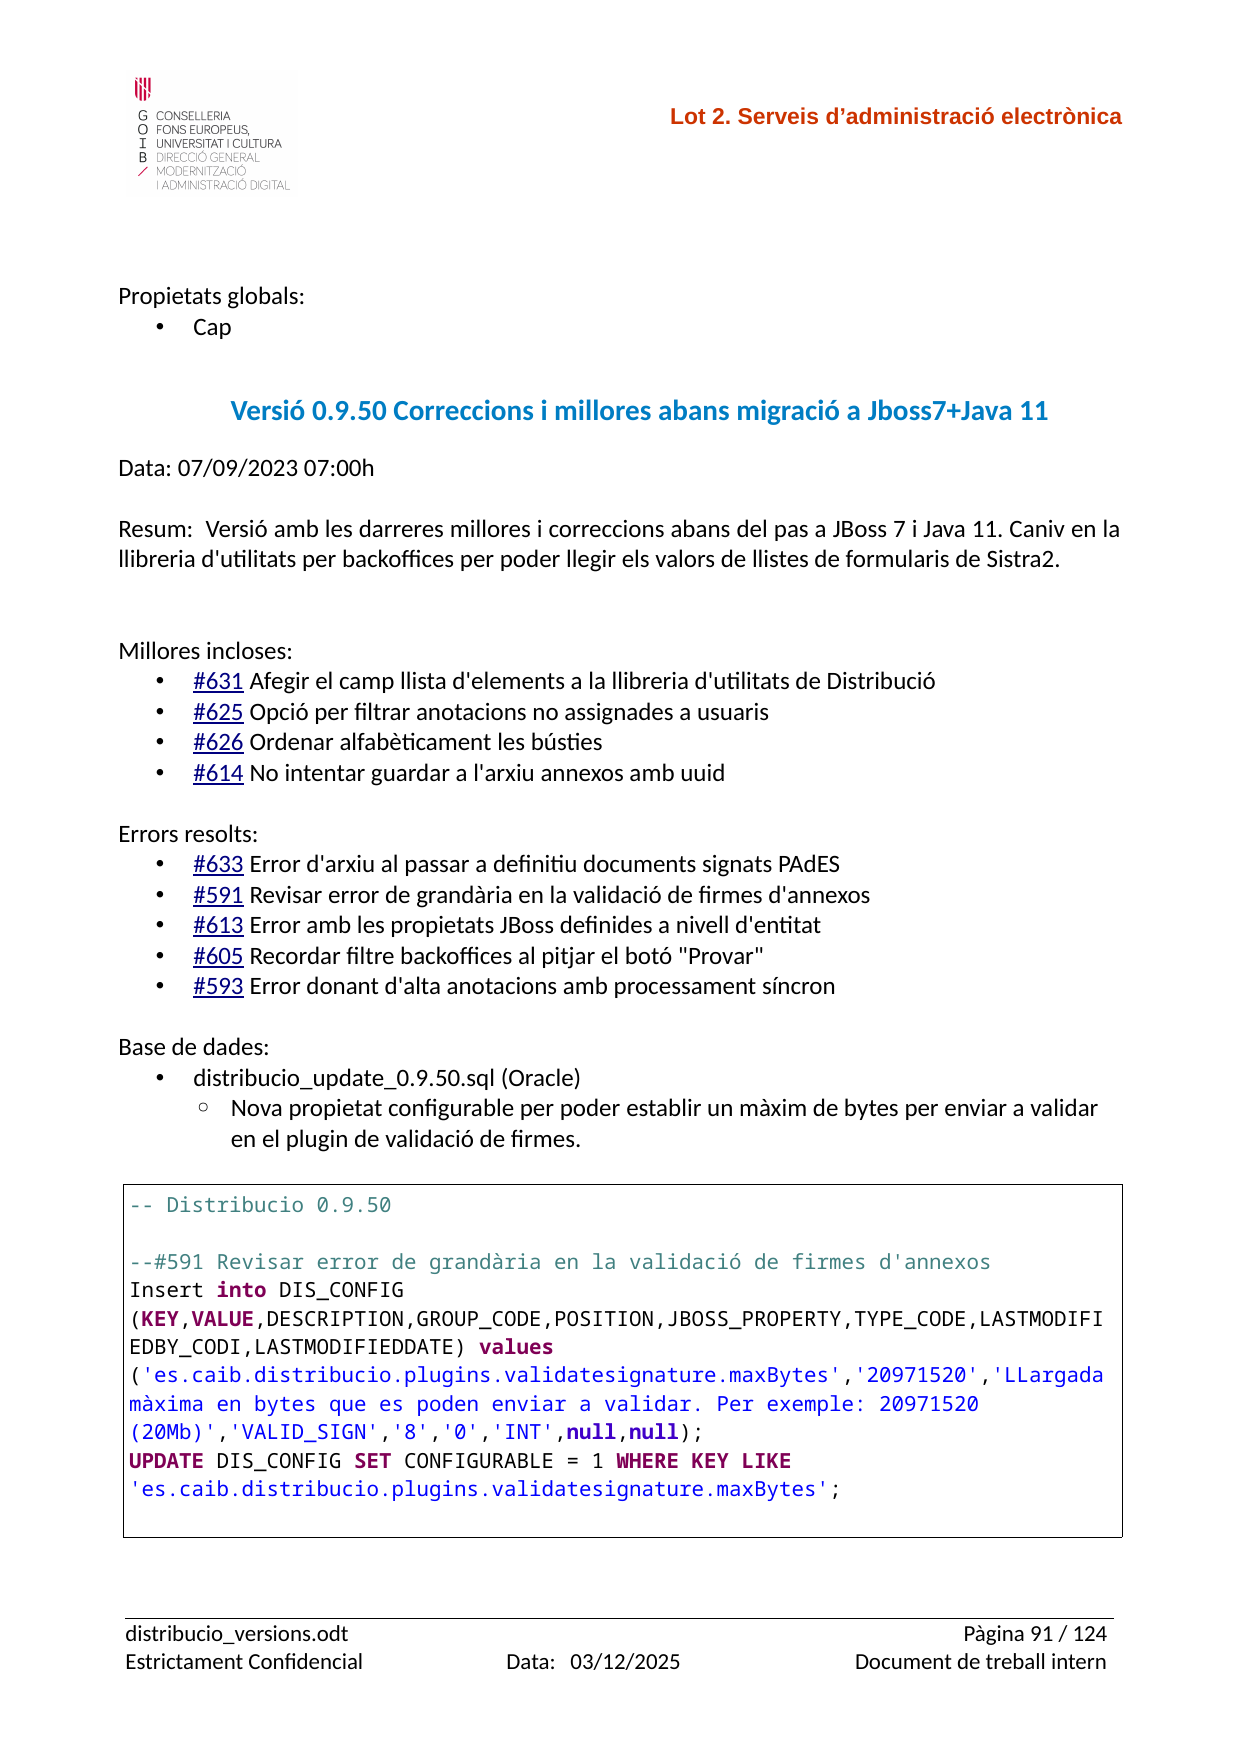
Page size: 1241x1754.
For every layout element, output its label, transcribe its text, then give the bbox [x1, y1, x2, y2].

list #614 No intentar guardar a l'arxiu annexos amb uuid [156, 757, 1122, 787]
subtitle Versió 0.9.50 Correccions i millores abans migració a Jboss7+Java 11 [153, 392, 1122, 428]
list #633 Error d'arxiu al passar a definitiu documents signats PAdES [156, 848, 1122, 879]
list #631 Afegir el camp llista d'elements a la llibreria d'utilitats de Distribució [156, 665, 1122, 696]
table_header -- Distribucio 0.9.50 --#591 Revisar error de grandària en la validació de firmes d'annexos Insert into DIS_CONFIG (KEY,VALUE,DESCRIPTION,GROUP_CODE,POSITION,JBOSS_PROPERTY,TYPE_CODE,LASTMODIFIEDBY_CODI,LASTMODIFIEDDATE) values ('es.caib.distribucio.plugins.validatesignature.maxBytes','20971520','LLargada màxima en bytes que es poden enviar a validar. Per exemple: 20971520 (20Mb)','VALID_SIGN','8','0','INT',null,null); UPDATE DIS_CONFIG SET CONFIGURABLE = 1 WHERE KEY LIKE 'es.caib.distribucio.plugins.validatesignature.maxBytes'; [124, 1185, 1122, 1537]
text Resum: Versió amb les darreres millores i correccions abans del pas a JBoss 7 i Java 11. Caniv en la llibreria d'utilitats per backoffices per poder llegir els valors de llistes de formularis de Sistra2. [118, 513, 1122, 574]
list #593 Error donant d'alta anotacions amb processament síncron [156, 971, 1122, 1001]
list #613 Error amb les propietats JBoss definides a nivell d'entitat [156, 909, 1122, 940]
list Nova propietat configurable per poder establir un màxim de bytes per enviar a validar en el plugin de validació de firmes. [193, 1093, 1122, 1154]
text Data: 07/09/2023 07:00h [118, 452, 1122, 482]
text Propietats globals: [118, 280, 1122, 311]
list #591 Revisar error de grandària en la validació de firmes d'annexos [156, 879, 1122, 909]
list #625 Opció per filtrar anotacions no assignades a usuaris [156, 696, 1122, 726]
text Errors resolts: [118, 818, 1122, 848]
text Millores incloses: [118, 635, 1122, 665]
text Base de dades: [118, 1032, 1122, 1062]
list #626 Ordenar alfabèticament les bústies [156, 726, 1122, 757]
picture [126, 70, 299, 197]
list distribucio_update_0.9.50.sql (Oracle) [156, 1062, 1122, 1093]
list Cap [156, 311, 1122, 341]
list #605 Recordar filtre backoffices al pitjar el botó "Provar" [156, 940, 1122, 971]
